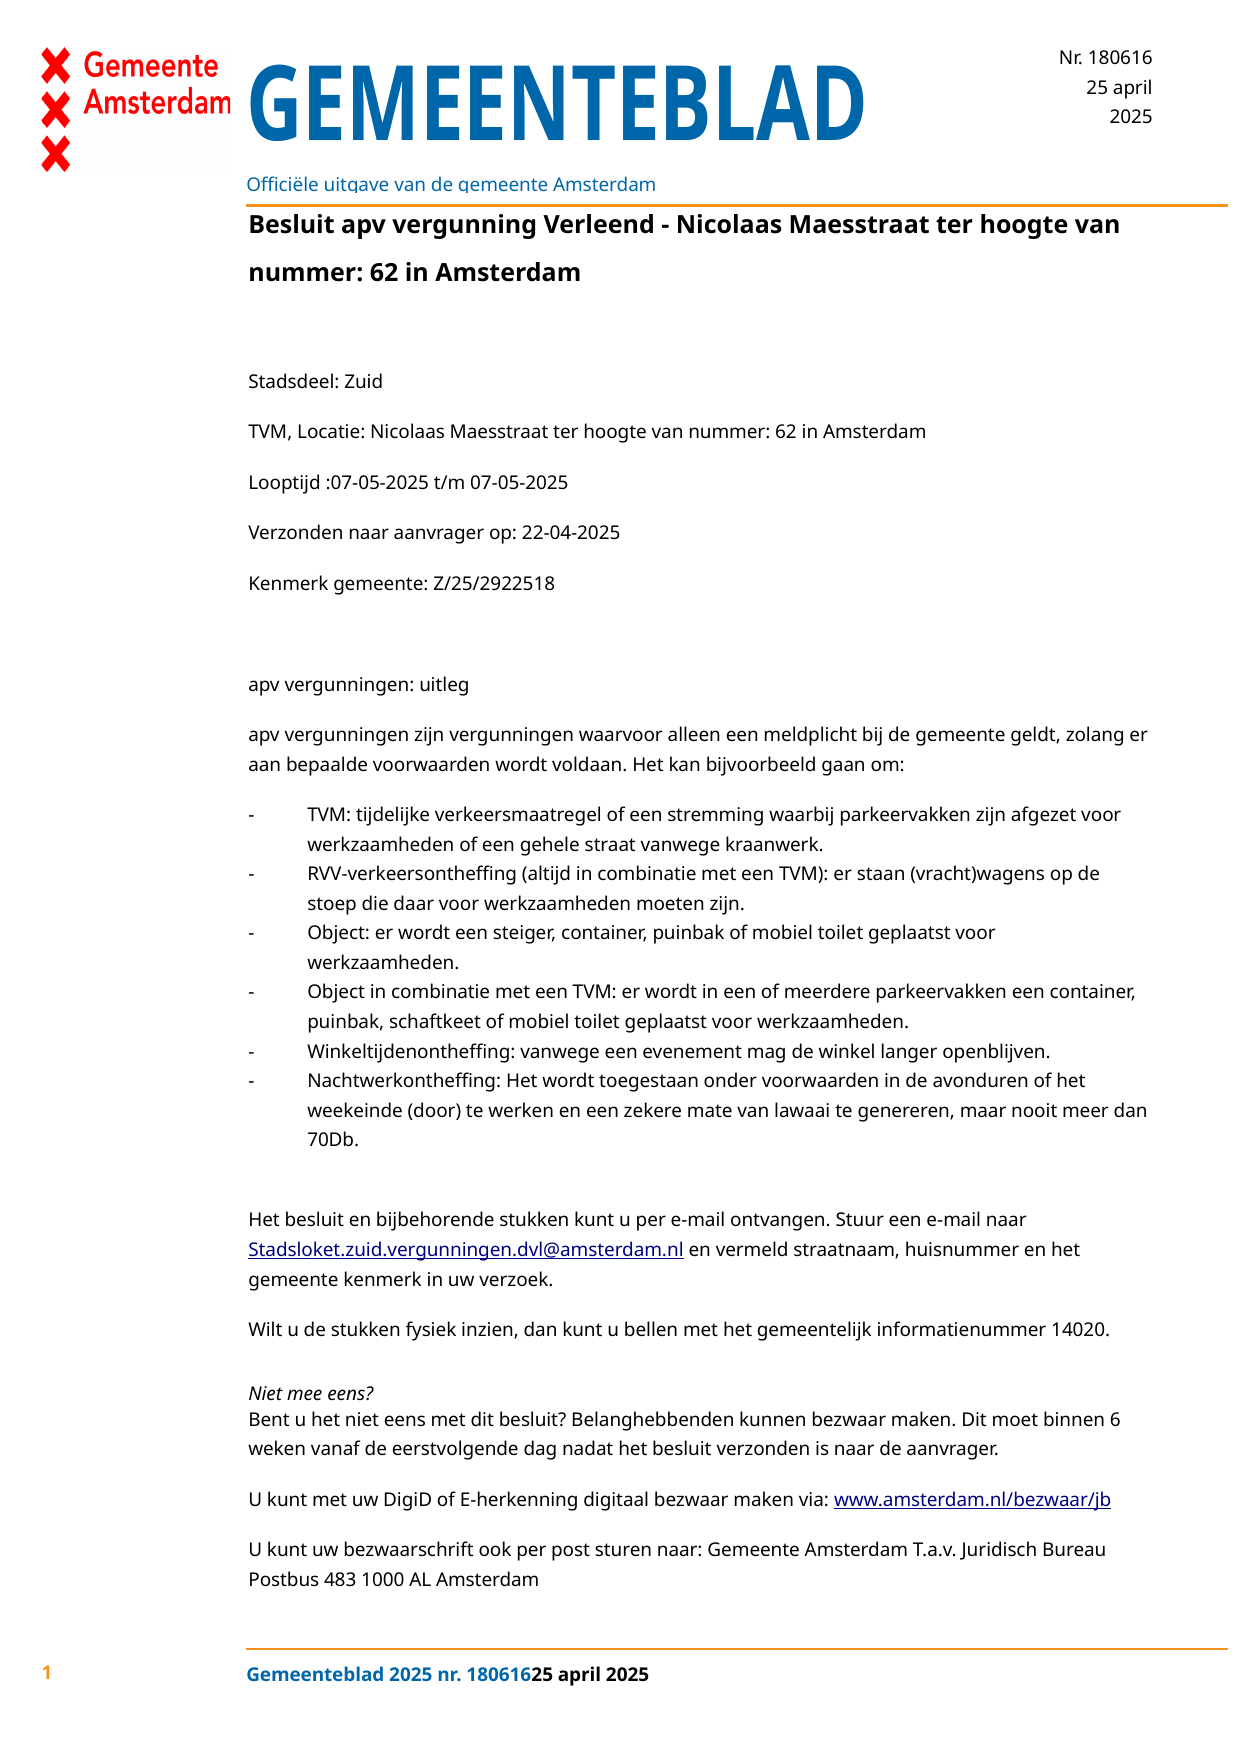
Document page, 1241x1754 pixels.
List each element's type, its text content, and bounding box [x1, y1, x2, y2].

text apv vergunningen: uitleg [248, 671, 1152, 697]
text Verzonden naar aanvrager op: 22-04-2025 [248, 519, 1152, 545]
text Stadsdeel: Zuid [248, 368, 1152, 394]
text Het besluit en bijbehorende stukken kunt u per e-mail ontvangen. Stuur een e-mail naar Stadsloket.zuid.vergunningen.dvl@amsterdam.nl en vermeld straatnaam, huisnummer en het gemeente kenmerk in uw verzoek. [248, 1207, 1152, 1292]
text apv vergunningen zijn vergunningen waarvoor alleen een meldplicht bij de gemeente geldt, zolang er aan bepaalde voorwaarden wordt voldaan. Het kan bijvoorbeeld gaan om: [248, 721, 1152, 777]
text Niet mee eens? [248, 1380, 1152, 1406]
list Object: er wordt een steiger, container, puinbak of mobiel toilet geplaatst voor werkzaamheden. [248, 919, 1152, 975]
text Looptijd :07-05-2025 t/m 07-05-2025 [248, 469, 1152, 495]
text TVM, Locatie: Nicolaas Maesstraat ter hoogte van nummer: 62 in Amsterdam [248, 419, 1152, 444]
picture [41, 47, 231, 172]
text Bent u het niet eens met dit besluit? Belanghebbenden kunnen bezwaar maken. Dit moet binnen 6 weken vanaf de eerstvolgende dag nadat het besluit verzonden is naar de aanvrager. [248, 1406, 1152, 1461]
text U kunt uw bezwaarschrift ook per post sturen naar: Gemeente Amsterdam T.a.v. Juridisch Bureau Postbus 483 1000 AL Amsterdam [248, 1536, 1152, 1592]
text U kunt met uw DigiD of E-herkenning digitaal bezwaar maken via: www.amsterdam.nl/bezwaar/jb [248, 1486, 1152, 1512]
text Besluit apv vergunning Verleend - Nicolaas Maesstraat ter hoogte van nummer: 62 in Amsterdam [248, 207, 1152, 288]
list Winkeltijdenontheffing: vanwege een evenement mag de winkel langer openblijven. [248, 1038, 1152, 1064]
text Kenmerk gemeente: Z/25/2922518 [248, 570, 1152, 596]
list Object in combinatie met een TVM: er wordt in een of meerdere parkeervakken een container, puinbak, schaftkeet of mobiel toilet geplaatst voor werkzaamheden. [248, 979, 1152, 1034]
list Nachtwerkontheffing: Het wordt toegestaan onder voorwaarden in de avonduren of het weekeinde (door) te werken en een zekere mate van lawaai te genereren, maar nooit meer dan 70Db. [248, 1067, 1152, 1152]
list RVV-verkeersontheffing (altijd in combinatie met een TVM): er staan (vracht)wagens op de stoep die daar voor werkzaamheden moeten zijn. [248, 860, 1152, 916]
list TVM: tijdelijke verkeersmaatregel of een stremming waarbij parkeervakken zijn afgezet voor werkzaamheden of een gehele straat vanwege kraanwerk. [248, 801, 1152, 857]
text Wilt u de stukken fysiek inzien, dan kunt u bellen met het gemeentelijk informatienummer 14020. [248, 1316, 1152, 1342]
